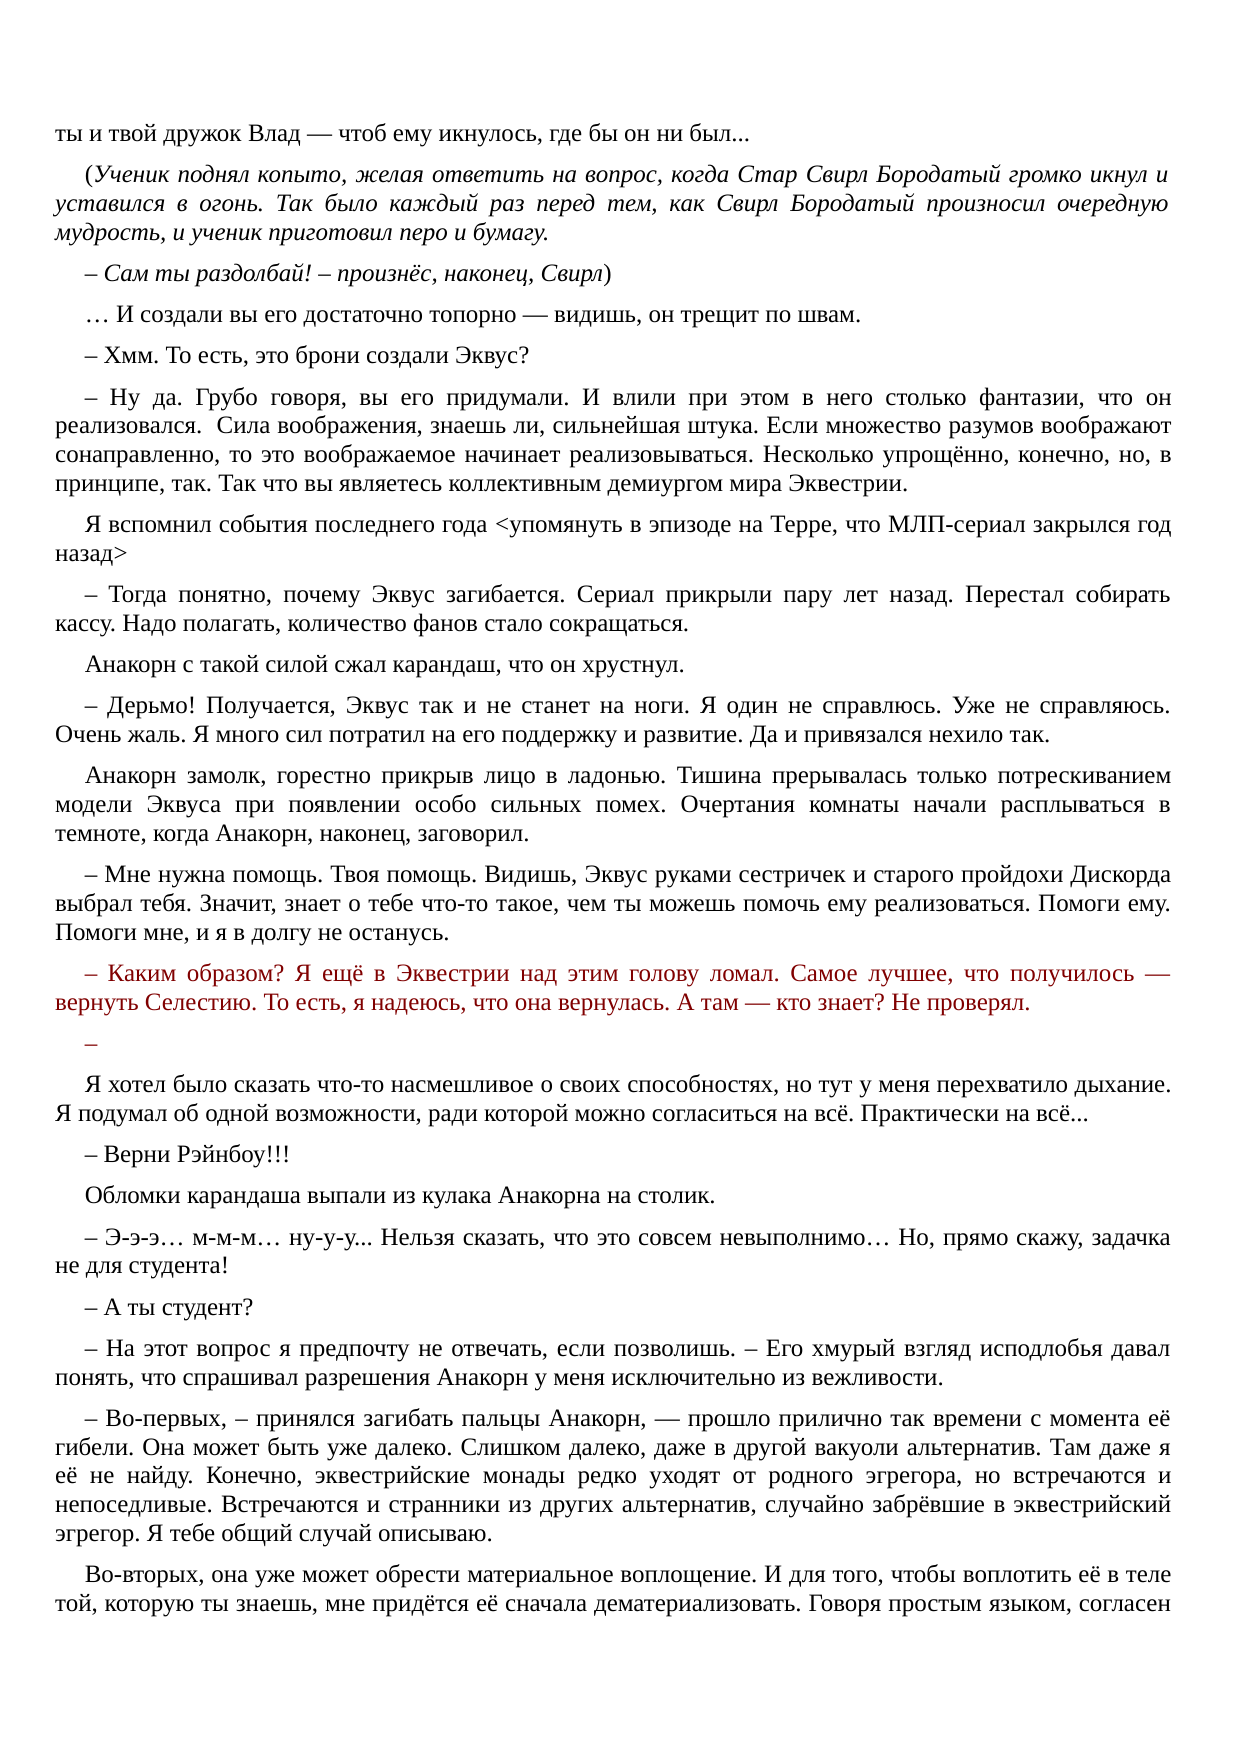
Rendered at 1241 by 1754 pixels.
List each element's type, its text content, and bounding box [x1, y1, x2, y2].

text Обломки карандаша выпали из кулака Анакорна на столик. [55, 1181, 1172, 1209]
text – [55, 1028, 1172, 1057]
text Анакорн с такой силой сжал карандаш, что он хрустнул. [55, 649, 1172, 678]
text Я вспомнил события последнего года <упомянуть в эпизоде на Терре, что МЛП-сериал закрылся год назад> [55, 509, 1172, 567]
text – Дерьмо! Получается, Эквус так и не станет на ноги. Я один не справлюсь. Уже не справляюсь. Очень жаль. Я много сил потратил на его поддержку и развитие. Да и привязался нехило так. [55, 691, 1172, 748]
text Во-вторых, она уже может обрести материальное воплощение. И для того, чтобы воплотить её в теле той, которую ты знаешь, мне придётся её сначала дематериализовать. Говоря простым языком, согласен [55, 1559, 1172, 1617]
text – На этот вопрос я предпочту не отвечать, если позволишь. – Его хмурый взгляд исподлобья давал понять, что спрашивал разрешения Анакорн у меня исключительно из вежливости. [55, 1333, 1172, 1391]
text – Во-первых, – принялся загибать пальцы Анакорн, — прошло прилично так времени с момента её гибели. Она может быть уже далеко. Слишком далеко, даже в другой вакуоли альтернатив. Там даже я её не найду. Конечно, эквестрийские монады редко уходят от родного эгрегора, но встречаются и непоседливые. Встречаются и странники из других альтернатив, случайно забрёвшие в эквестрийский эгрегор. Я тебе общий случай описываю. [55, 1403, 1172, 1547]
text – Сам ты раздолбай! – произнёс, наконец, Свирл) [55, 258, 1172, 287]
text (Ученик поднял копыто, желая ответить на вопрос, когда Стар Свирл Бородатый громко икнул и уставился в огонь. Так было каждый раз перед тем, как Свирл Бородатый произносил очередную мудрость, и ученик приготовил перо и бумагу. [55, 159, 1172, 246]
text – Ну да. Грубо говоря, вы его придумали. И влили при этом в него столько фантазии, что он реализовался. Сила воображения, знаешь ли, сильнейшая штука. Если множество разумов воображают сонаправленно, то это воображаемое начинает реализовываться. Несколько упрощённо, конечно, но, в принципе, так. Так что вы являетесь коллективным демиургом мира Эквестрии. [55, 382, 1172, 497]
text – А ты студент? [55, 1292, 1172, 1321]
text … И создали вы его достаточно топорно — видишь, он трещит по швам. [55, 299, 1172, 328]
text – Мне нужна помощь. Твоя помощь. Видишь, Эквус руками сестричек и старого пройдохи Дискорда выбрал тебя. Значит, знает о тебе что-то такое, чем ты можешь помочь ему реализоваться. Помоги ему. Помоги мне, и я в долгу не останусь. [55, 859, 1172, 946]
text – Верни Рэйнбоу!!! [55, 1139, 1172, 1168]
text – Тогда понятно, почему Эквус загибается. Сериал прикрыли пару лет назад. Перестал собирать кассу. Надо полагать, количество фанов стало сокращаться. [55, 579, 1172, 637]
text – Каким образом? Я ещё в Эквестрии над этим голову ломал. Самое лучшее, что получилось — вернуть Селестию. То есть, я надеюсь, что она вернулась. А там — кто знает? Не проверял. [55, 958, 1172, 1016]
text Я хотел было сказать что-то насмешливое о своих способностях, но тут у меня перехватило дыхание. Я подумал об одной возможности, ради которой можно согласиться на всё. Практически на всё... [55, 1069, 1172, 1127]
text – Хмм. То есть, это брони создали Эквус? [55, 341, 1172, 369]
text – Э-э-э… м-м-м… ну-у-у... Нельзя сказать, что это совсем невыполнимо… Но, прямо скажу, задачка не для студента! [55, 1222, 1172, 1279]
text Анакорн замолк, горестно прикрыв лицо в ладонью. Тишина прерывалась только потрескиванием модели Эквуса при появлении особо сильных помех. Очертания комнаты начали расплываться в темноте, когда Анакорн, наконец, заговорил. [55, 761, 1172, 847]
text ты и твой дружок Влад — чтоб ему икнулось, где бы он ни был... [55, 118, 1172, 147]
